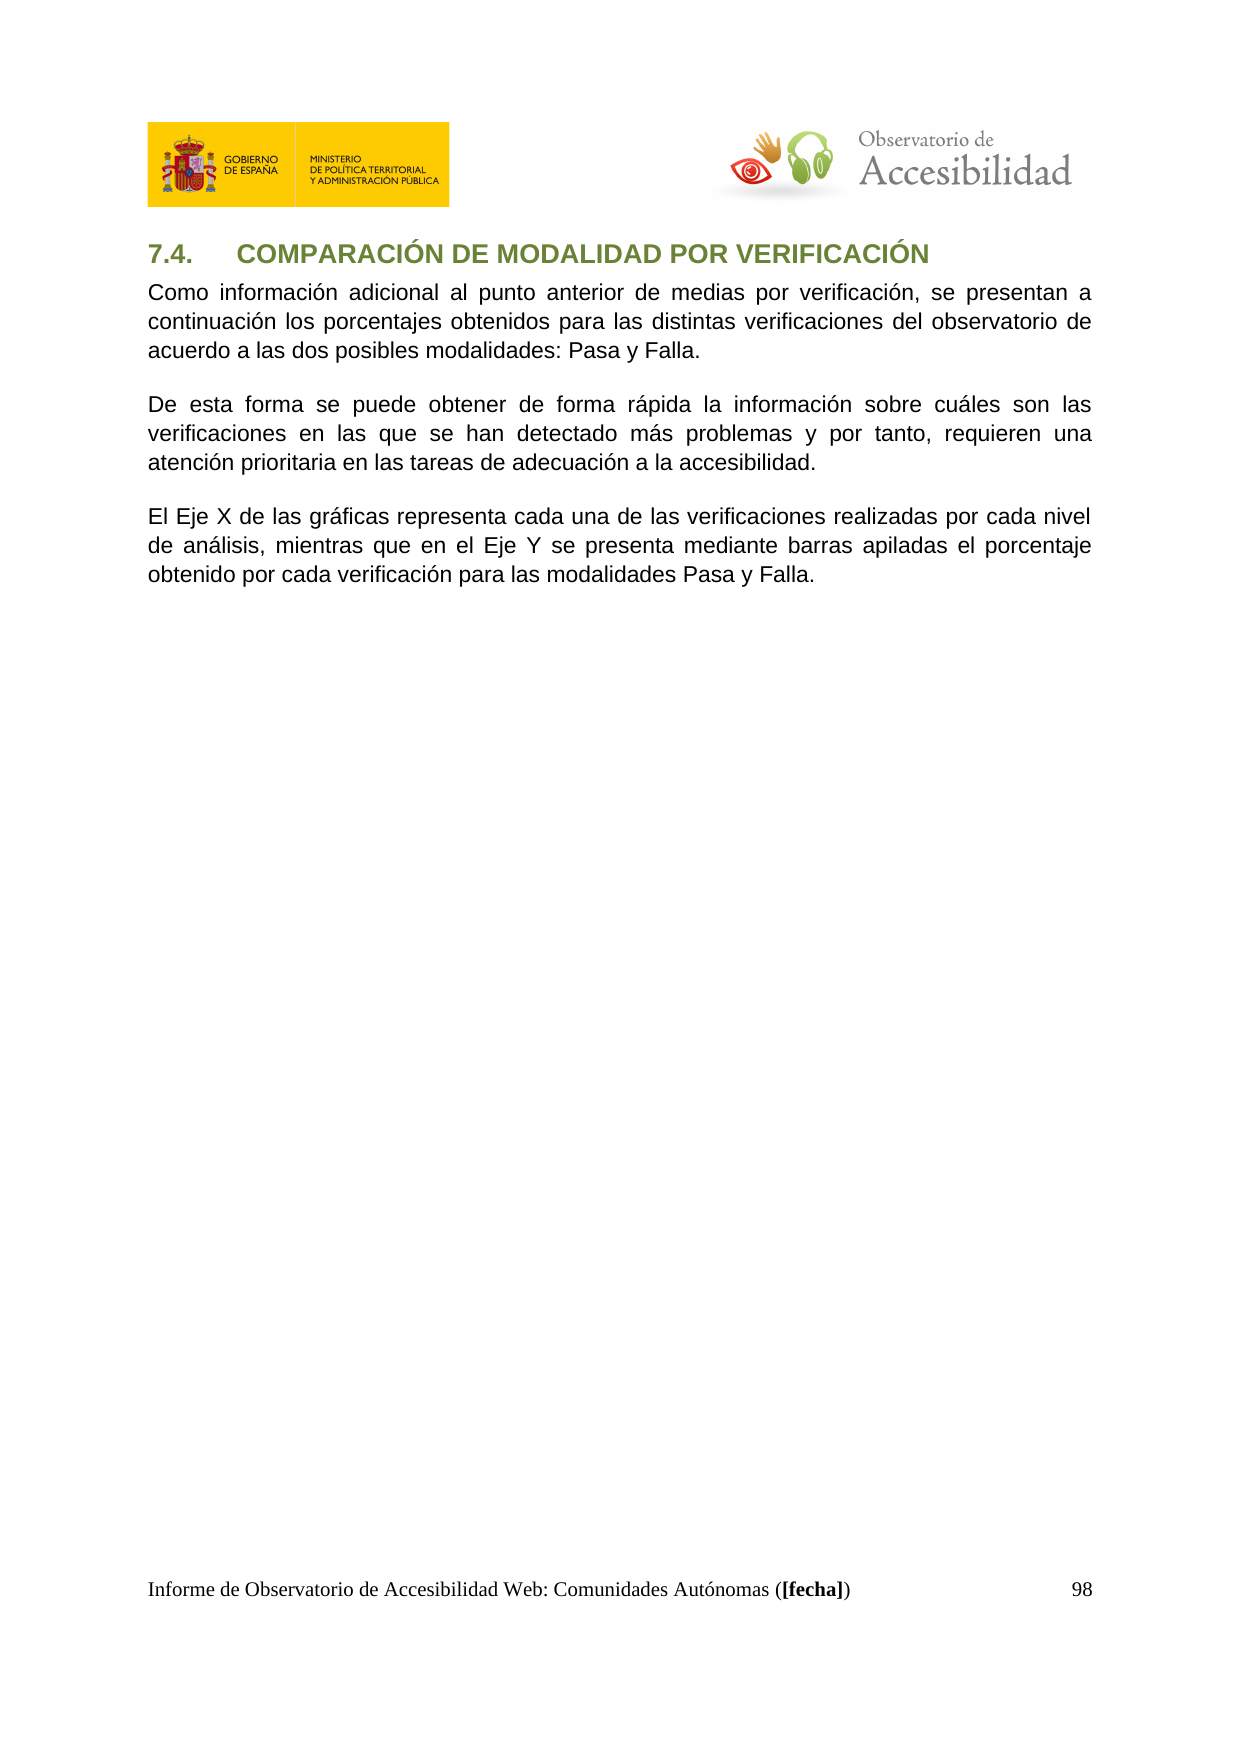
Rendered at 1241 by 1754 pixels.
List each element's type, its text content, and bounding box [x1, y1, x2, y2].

list Comparación de Modalidad por Verificación [148, 238, 1092, 269]
picture [147, 122, 450, 207]
text Como información adicional al punto anterior de medias por verificación, se presentan a continuación los porcentajes obtenidos para las distintas verificaciones del observatorio de acuerdo a las dos posibles modalidades: Pasa y Falla. [148, 279, 1092, 363]
picture [710, 122, 1086, 205]
text De esta forma se puede obtener de forma rápida la información sobre cuáles son las verificaciones en las que se han detectado más problemas y por tanto, requieren una atención prioritaria en las tareas de adecuación a la accesibilidad. [148, 391, 1092, 475]
text El Eje X de las gráficas representa cada una de las verificaciones realizadas por cada nivel de análisis, mientras que en el Eje Y se presenta mediante barras apiladas el porcentaje obtenido por cada verificación para las modalidades Pasa y Falla. [148, 503, 1092, 587]
